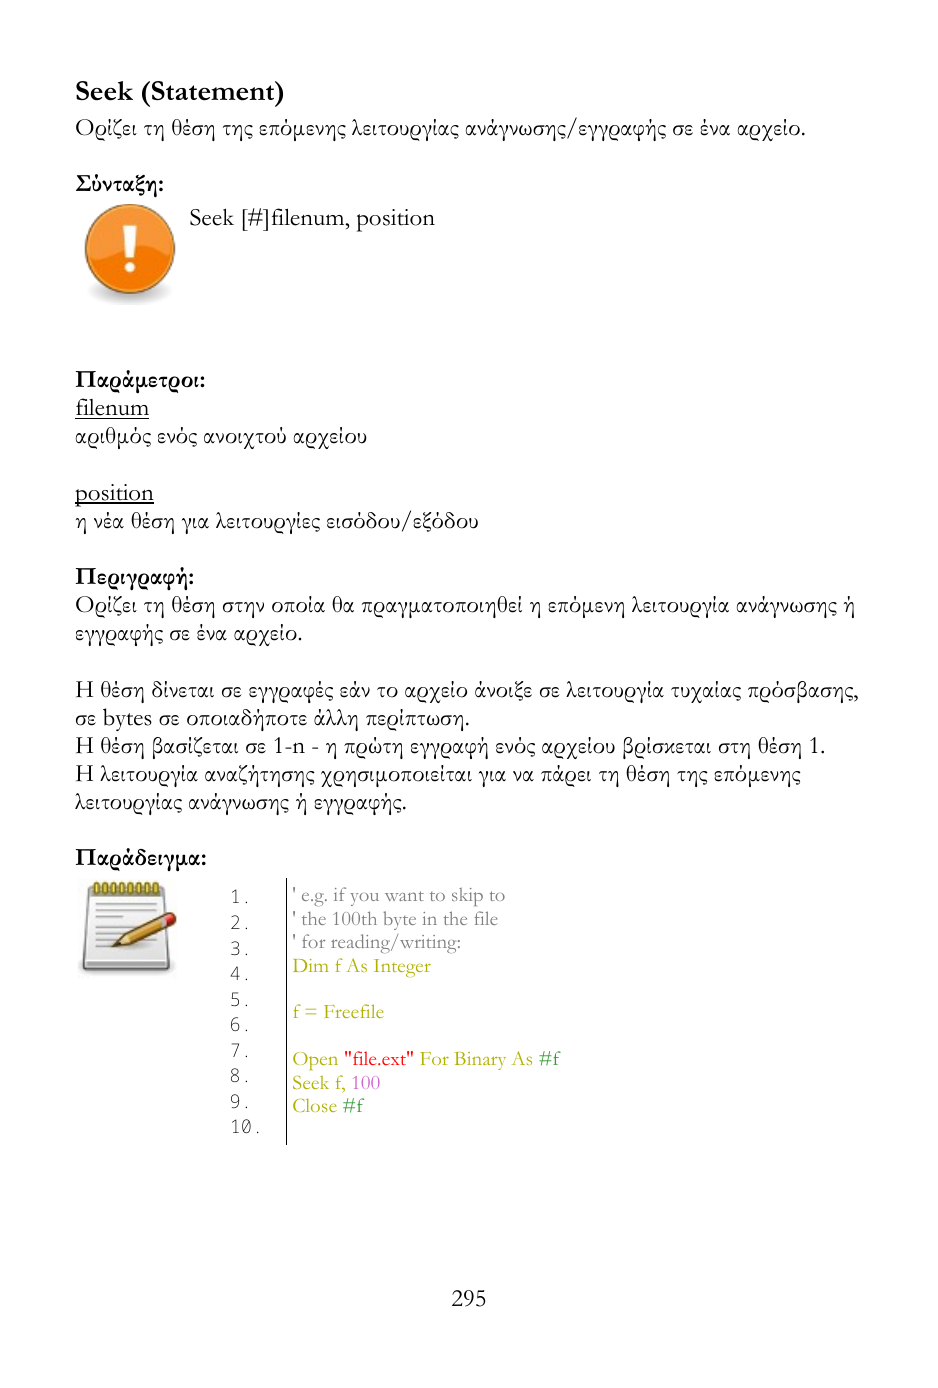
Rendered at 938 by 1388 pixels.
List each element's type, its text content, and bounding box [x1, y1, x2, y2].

text Παράμετροι: [75, 366, 862, 394]
table_header ' e.g. if you want to skip to ' the 100th byte in the file ' for reading/writing: Dim f As Integer f = Freefile Open "file.ext" For Binary As #f Seek f, 100 Close #f [287, 878, 857, 1145]
text Περιγραφή: [75, 563, 862, 591]
text Παράδειγμα: [75, 844, 862, 872]
text Η θέση βασίζεται σε 1-n - η πρώτη εγγραφή ενός αρχείου βρίσκεται στη θέση 1. [75, 732, 862, 760]
text η νέα θέση για λειτουργίες εισόδου/εξόδου [75, 507, 862, 535]
text αριθμός ενός ανοιχτού αρχείου [75, 422, 862, 451]
text Ορίζει τη θέση της επόμενης λειτουργίας ανάγνωσης/εγγραφής σε ένα αρχείο. [75, 114, 862, 142]
text position [75, 479, 862, 507]
picture [77, 878, 178, 979]
picture [79, 204, 180, 305]
table_header [186, 878, 286, 1145]
text filenum [75, 394, 862, 422]
table_header Seek [#]filenum, position [184, 199, 863, 338]
text Η θέση δίνεται σε εγγραφές εάν το αρχείο άνοιξε σε λειτουργία τυχαίας πρόσβασης, σε bytes σε οποιαδήποτε άλλη περίπτωση. [75, 676, 862, 732]
text Σύνταξη: [75, 170, 862, 198]
text Ορίζει τη θέση στην οποία θα πραγματοποιηθεί η επόμενη λειτουργία ανάγνωσης ή εγγραφής σε ένα αρχείο. [75, 591, 862, 647]
text Η λειτουργία αναζήτησης χρησιμοποιείται για να πάρει τη θέση της επόμενης λειτουργίας ανάγνωσης ή εγγραφής. [75, 760, 862, 816]
table_header [75, 873, 180, 1172]
subtitle Seek (Statement) [75, 75, 862, 108]
table_header [75, 199, 183, 338]
table_header [180, 873, 863, 1172]
